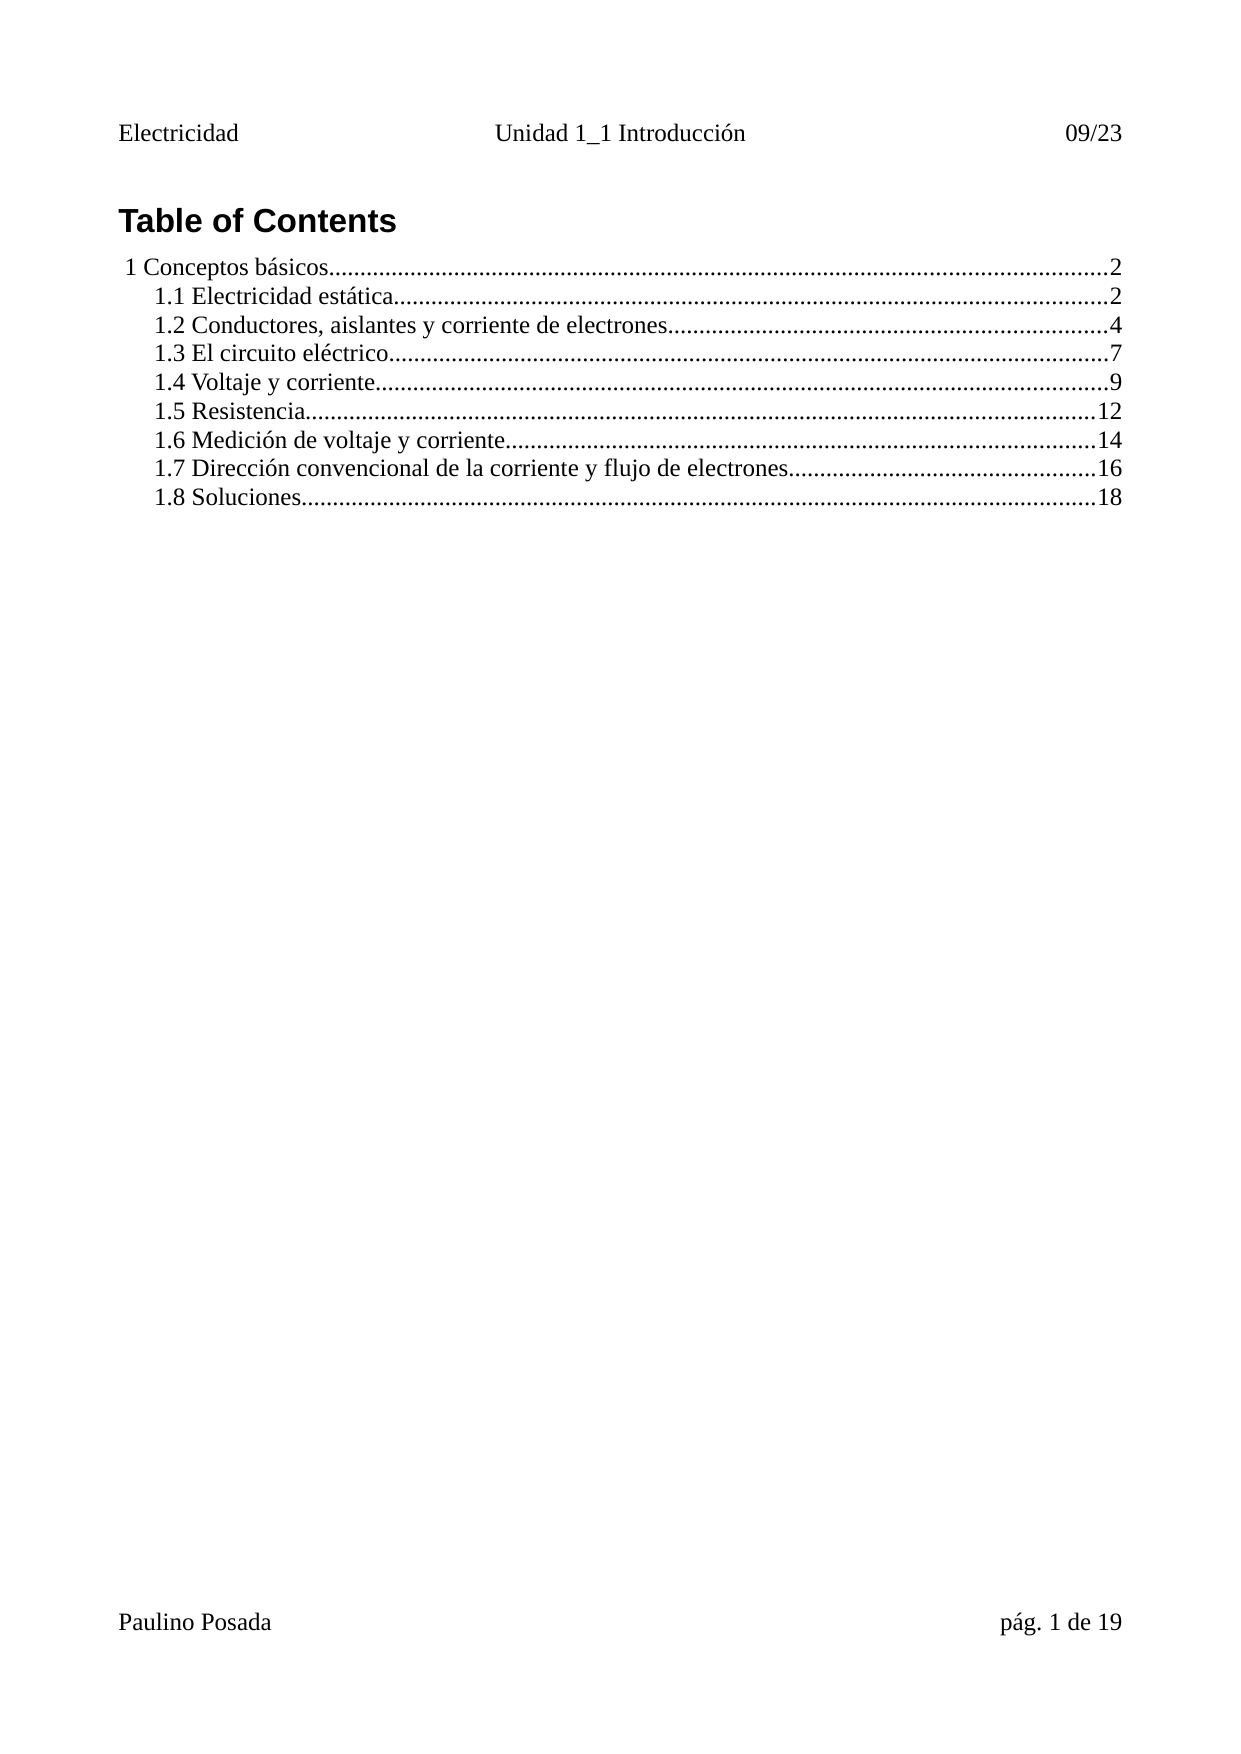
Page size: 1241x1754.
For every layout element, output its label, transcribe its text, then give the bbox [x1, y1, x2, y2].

text 1.2 Conductores, aislantes y corriente de electrones 4 [148, 310, 1122, 338]
text 1.6 Medición de voltaje y corriente 14 [148, 425, 1122, 453]
subtitle Table of Contents [118, 201, 1122, 240]
text 1.5 Resistencia 12 [148, 396, 1122, 425]
text 1 Conceptos básicos 2 [118, 252, 1122, 281]
text 1.4 Voltaje y corriente 9 [148, 367, 1122, 396]
text 1.7 Dirección convencional de la corriente y flujo de electrones 16 [148, 453, 1122, 482]
text 1.8 Soluciones 18 [148, 482, 1122, 511]
text 1.1 Electricidad estática 2 [148, 281, 1122, 310]
text 1.3 El circuito eléctrico 7 [148, 338, 1122, 367]
